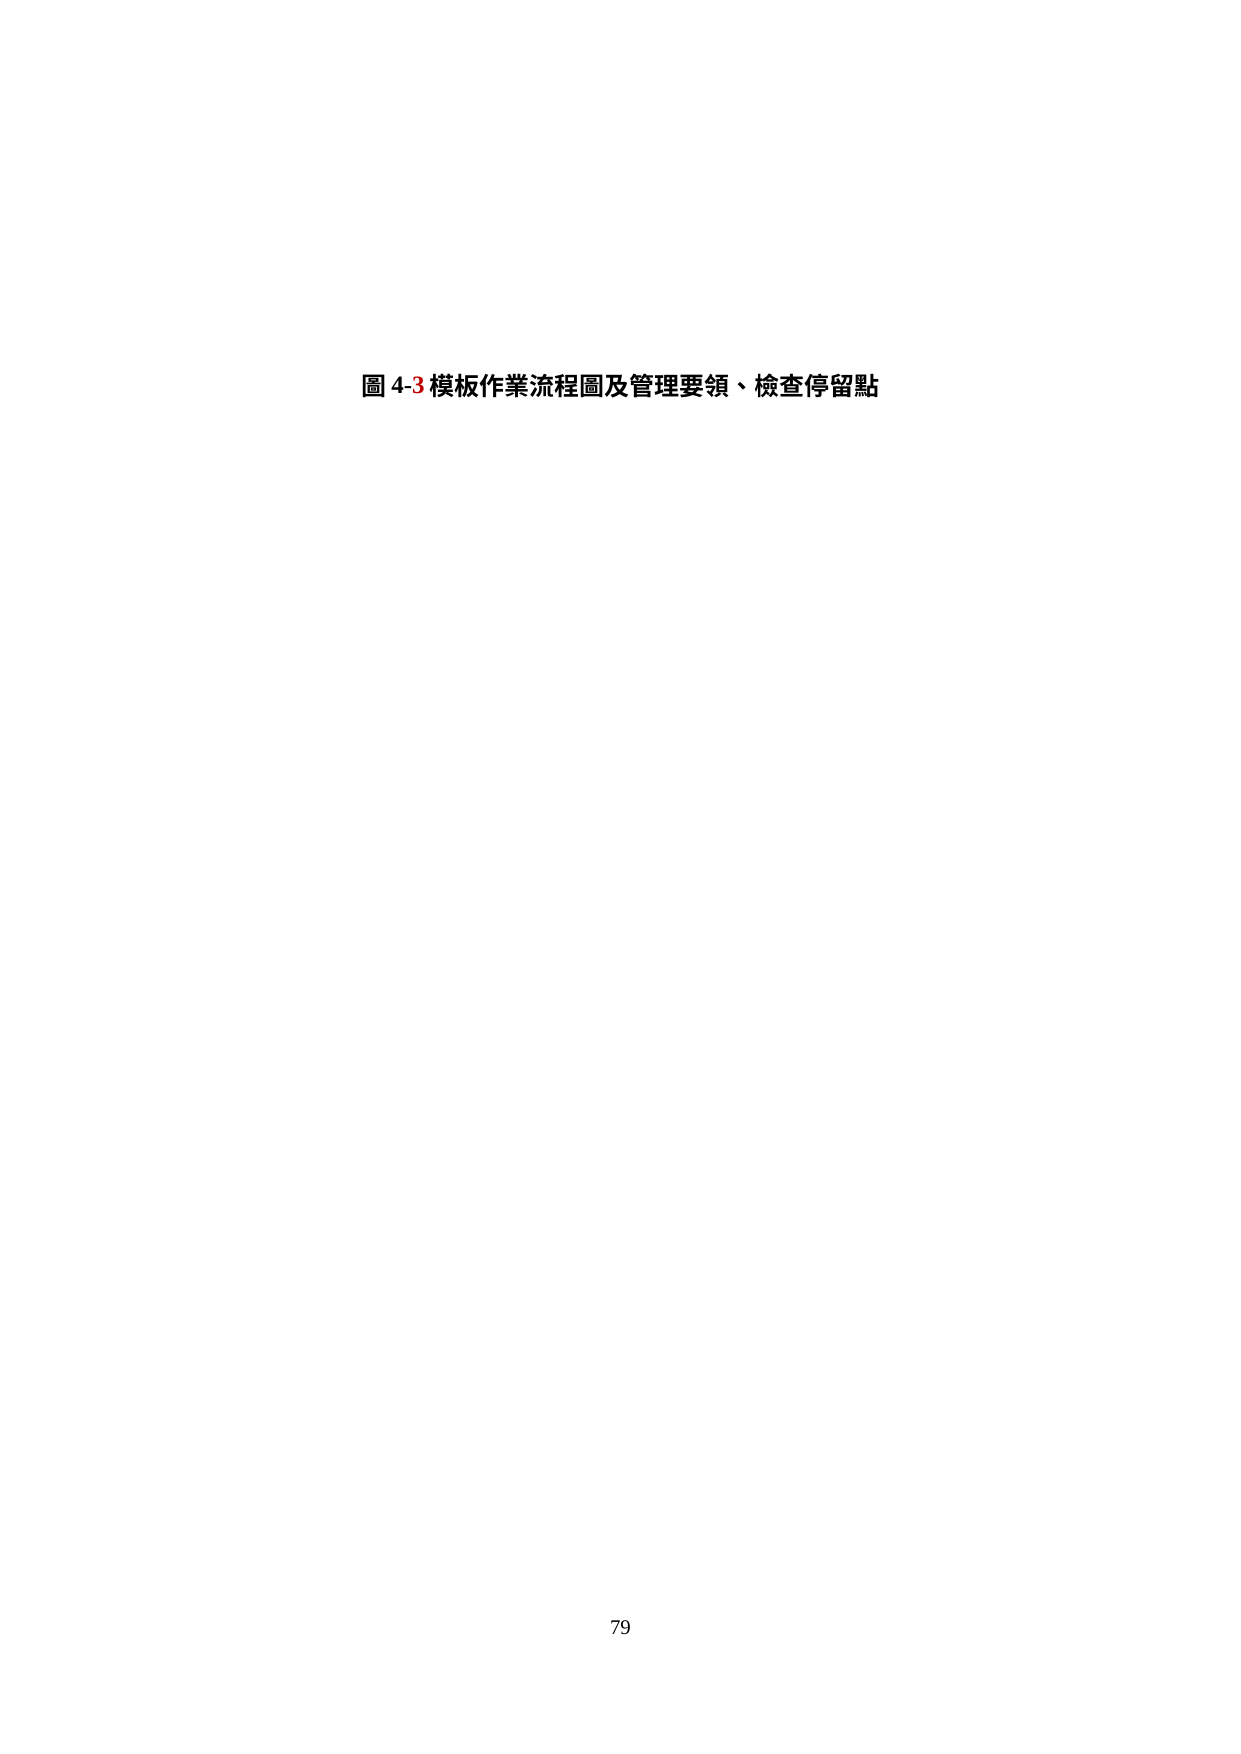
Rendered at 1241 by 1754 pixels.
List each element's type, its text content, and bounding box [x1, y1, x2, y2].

text 圖4-3模板作業流程圖及管理要領、檢查停留點 [71, 343, 1169, 406]
